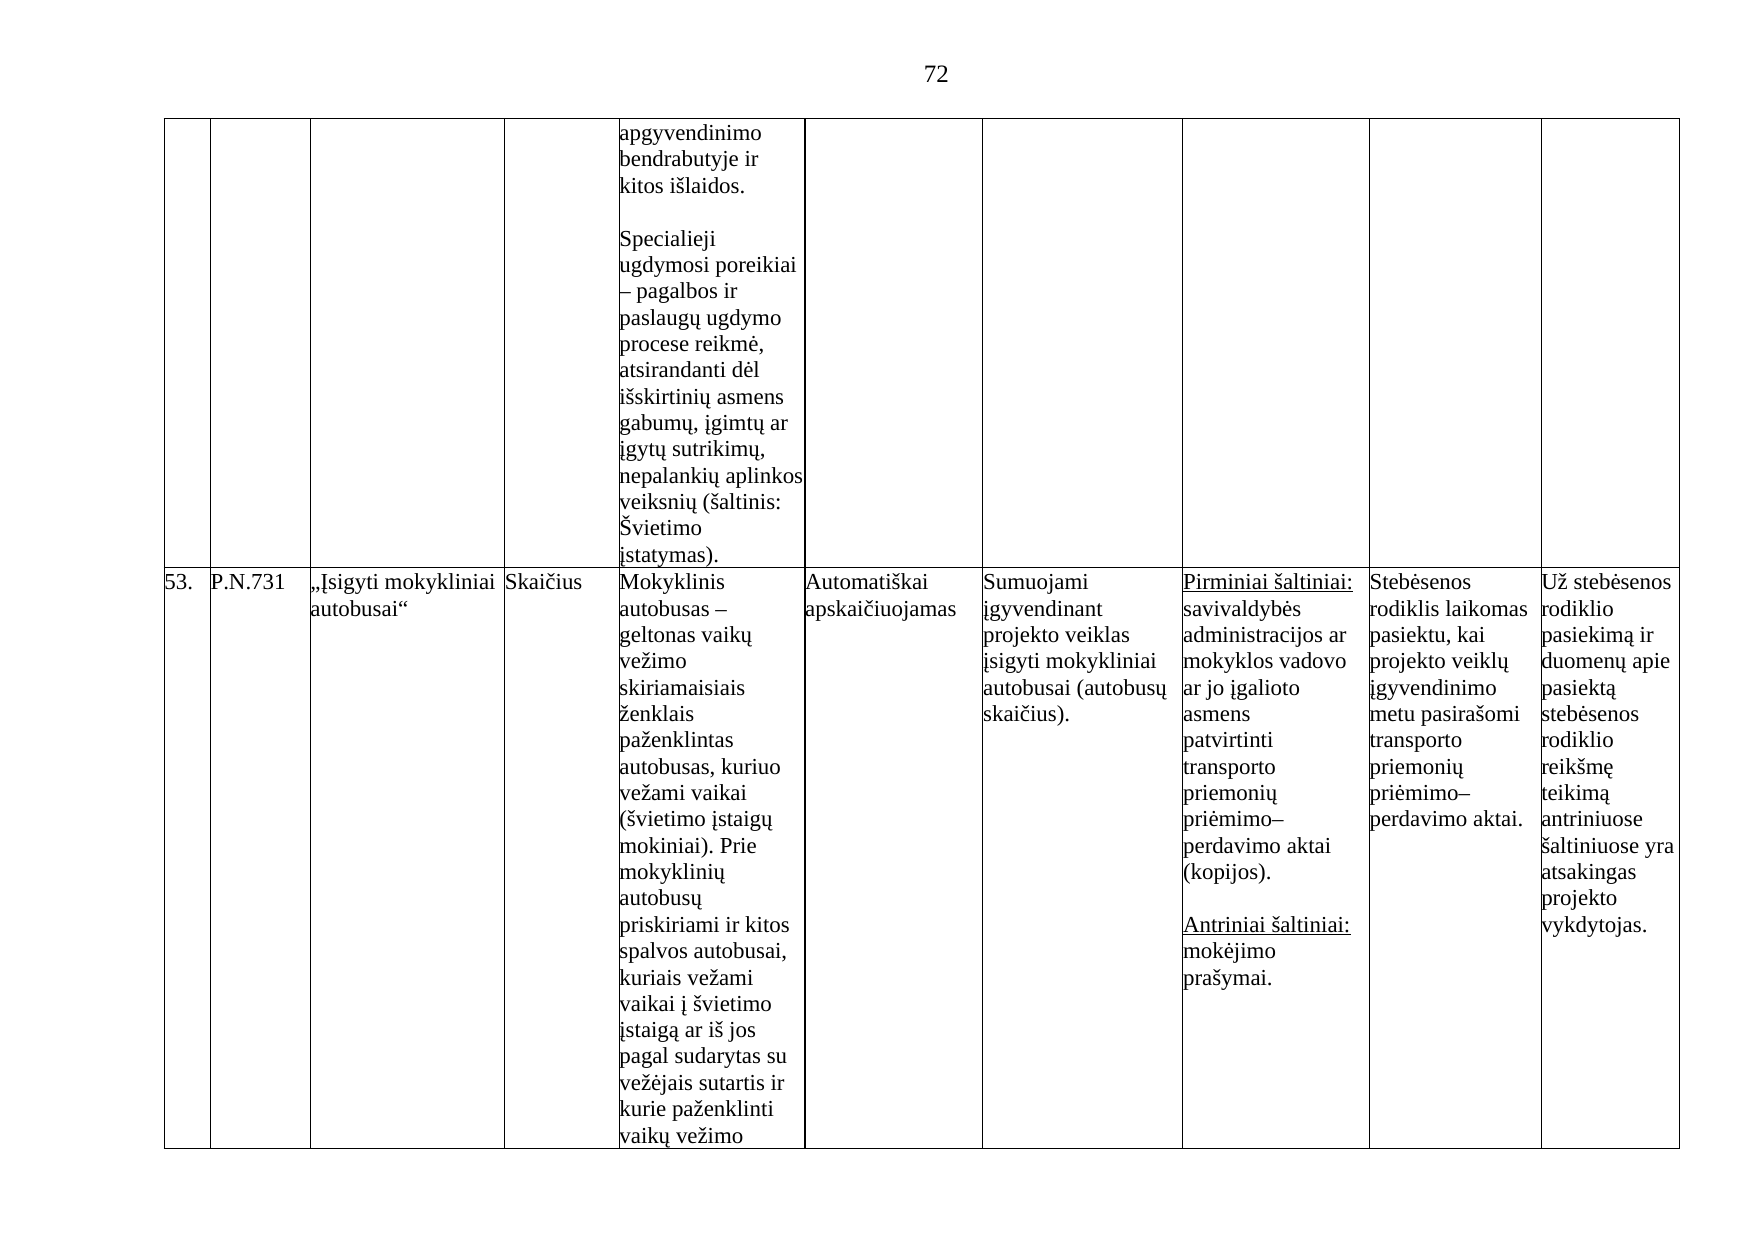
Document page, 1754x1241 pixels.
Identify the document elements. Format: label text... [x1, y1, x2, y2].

table_cell Stebėsenos rodiklis laikomas pasiektu, kai projekto veiklų įgyvendinimo metu pasirašomi transporto priemonių priėmimo– perdavimo aktai. [1370, 568, 1541, 1148]
table_cell P.N.731 [211, 568, 310, 1148]
table_cell [311, 119, 504, 567]
table_cell apgyvendinimo bendrabutyje ir kitos išlaidos. Specialieji ugdymosi poreikiai – pagalbos ir paslaugų ugdymo procese reikmė, atsirandanti dėl išskirtinių asmens gabumų, įgimtų ar įgytų sutrikimų, nepalankių aplinkos veiksnių (šaltinis: Švietimo įstatymas). [620, 119, 804, 567]
table_cell 53. [165, 568, 210, 1148]
table_cell [806, 119, 982, 567]
table_cell „Įsigyti mokykliniai autobusai“ [311, 568, 504, 1148]
table_cell [211, 119, 310, 567]
table_cell [165, 119, 210, 567]
table_cell [1370, 119, 1541, 567]
table_cell [983, 119, 1182, 567]
table_cell [505, 119, 619, 567]
table_cell Skaičius [505, 568, 619, 1148]
table_cell Už stebėsenos rodiklio pasiekimą ir duomenų apie pasiektą stebėsenos rodiklio reikšmę teikimą antriniuose šaltiniuose yra atsakingas projekto vykdytojas. [1542, 568, 1679, 1148]
table_cell Sumuojami įgyvendinant projekto veiklas įsigyti mokykliniai autobusai (autobusų skaičius). [983, 568, 1182, 1148]
table_cell Automatiškai apskaičiuojamas [806, 568, 982, 1148]
table_cell Pirminiai šaltiniai: savivaldybės administracijos ar mokyklos vadovo ar jo įgalioto asmens patvirtinti transporto priemonių priėmimo– perdavimo aktai (kopijos). Antriniai šaltiniai: mokėjimo prašymai. [1183, 568, 1369, 1148]
table_cell [1183, 119, 1369, 567]
table_cell Mokyklinis autobusas – geltonas vaikų vežimo skiriamaisiais ženklais paženklintas autobusas, kuriuo vežami vaikai (švietimo įstaigų mokiniai). Prie mokyklinių autobusų priskiriami ir kitos spalvos autobusai, kuriais vežami vaikai į švietimo įstaigą ar iš jos pagal sudarytas su vežėjais sutartis ir kurie paženklinti vaikų vežimo [620, 568, 804, 1148]
table_cell [1542, 119, 1679, 567]
